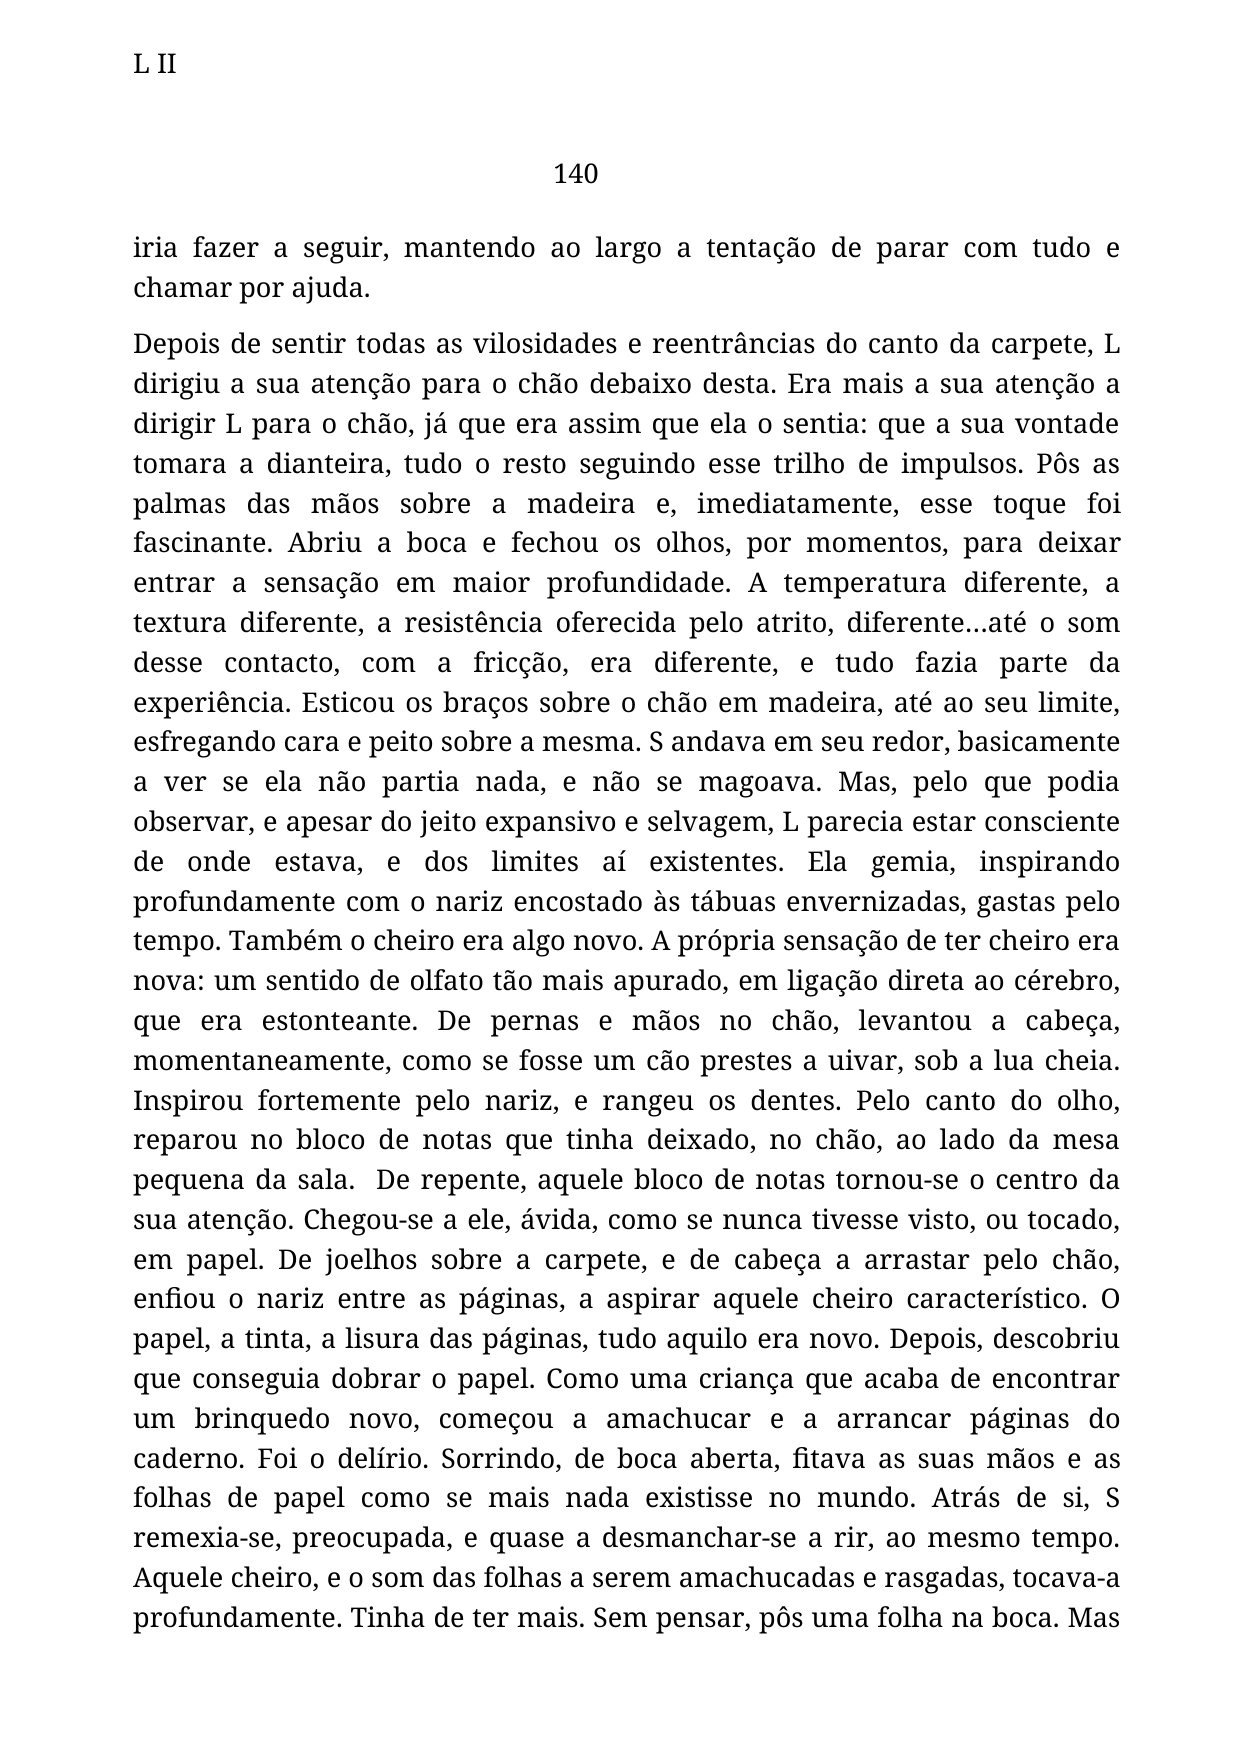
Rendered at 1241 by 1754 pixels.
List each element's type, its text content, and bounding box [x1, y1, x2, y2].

text iria fazer a seguir, mantendo ao largo a tentação de parar com tudo e chamar por ajuda. [133, 229, 1122, 305]
text Depois de sentir todas as vilosidades e reentrâncias do canto da carpete, L dirigiu a sua atenção para o chão debaixo desta. Era mais a sua atenção a dirigir L para o chão, já que era assim que ela o sentia: que a sua vontade tomara a dianteira, tudo o resto seguindo esse trilho de impulsos. Pôs as palmas das mãos sobre a madeira e, imediatamente, esse toque foi fascinante. Abriu a boca e fechou os olhos, por momentos, para deixar entrar a sensação em maior profundidade. A temperatura diferente, a textura diferente, a resistência oferecida pelo atrito, diferente…até o som desse contacto, com a fricção, era diferente, e tudo fazia parte da experiência. Esticou os braços sobre o chão em madeira, até ao seu limite, esfregando cara e peito sobre a mesma. S andava em seu redor, basicamente a ver se ela não partia nada, e não se magoava. Mas, pelo que podia observar, e apesar do jeito expansivo e selvagem, L parecia estar consciente de onde estava, e dos limites aí existentes. Ela gemia, inspirando profundamente com o nariz encostado às tábuas envernizadas, gastas pelo tempo. Também o cheiro era algo novo. A própria sensação de ter cheiro era nova: um sentido de olfato tão mais apurado, em ligação direta ao cérebro, que era estonteante. De pernas e mãos no chão, levantou a cabeça, momentaneamente, como se fosse um cão prestes a uivar, sob a lua cheia. Inspirou fortemente pelo nariz, e rangeu os dentes. Pelo canto do olho, reparou no bloco de notas que tinha deixado, no chão, ao lado da mesa pequena da sala. De repente, aquele bloco de notas tornou-se o centro da sua atenção. Chegou-se a ele, ávida, como se nunca tivesse visto, ou tocado, em papel. De joelhos sobre a carpete, e de cabeça a arrastar pelo chão, enfiou o nariz entre as páginas, a aspirar aquele cheiro característico. O papel, a tinta, a lisura das páginas, tudo aquilo era novo. Depois, descobriu que conseguia dobrar o papel. Como uma criança que acaba de encontrar um brinquedo novo, começou a amachucar e a arrancar páginas do caderno. Foi o delírio. Sorrindo, de boca aberta, fitava as suas mãos e as folhas de papel como se mais nada existisse no mundo. Atrás de si, S remexia-se, preocupada, e quase a desmanchar-se a rir, ao mesmo tempo. Aquele cheiro, e o som das folhas a serem amachucadas e rasgadas, tocava-a profundamente. Tinha de ter mais. Sem pensar, pôs uma folha na boca. Mas [133, 325, 1122, 1635]
